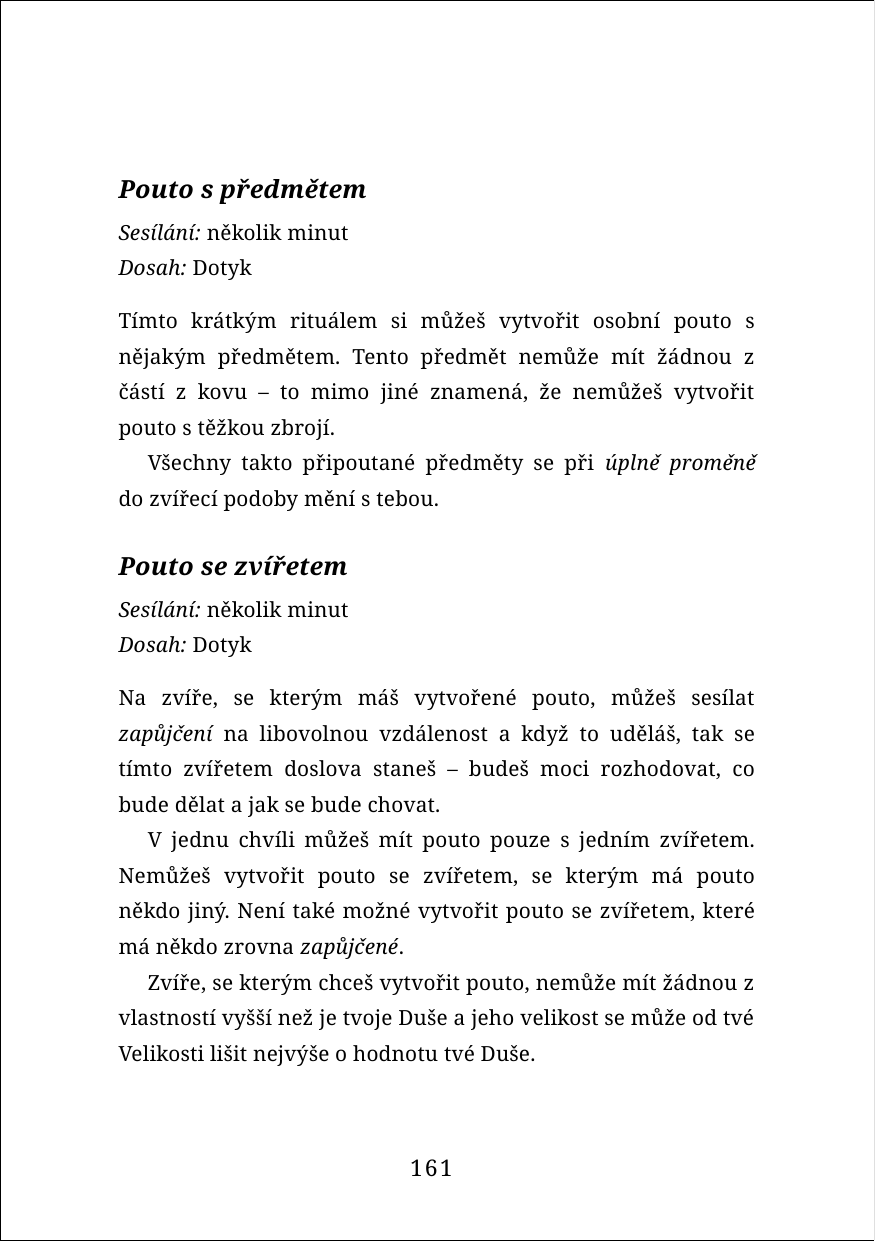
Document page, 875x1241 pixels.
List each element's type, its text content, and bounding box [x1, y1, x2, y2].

text Tímto krátkým rituálem si můžeš vytvořit osobní pouto s nějakým předmětem. Tento předmět nemůže mít žádnou z částí z kovu – to mimo jiné znamená, že nemůžeš vytvořit pouto s těžkou zbrojí. Všechny takto připoutané předměty se při úplně proměně do zvířecí podoby mění s tebou. [118, 306, 756, 512]
subtitle Pouto se zvířetem [118, 549, 756, 583]
text Sesílání: několik minut Dosah: Dotyk [118, 595, 756, 659]
subtitle Pouto s předmětem [118, 172, 756, 206]
text Sesílání: několik minut Dosah: Dotyk [118, 218, 756, 282]
text Na zvíře, se kterým máš vytvořené pouto, můžeš sesílat zapůjčení na libovolnou vzdálenost a když to uděláš, tak se tímto zvířetem doslova staneš – budeš moci rozhodovat, co bude dělat a jak se bude chovat. V jednu chvíli můžeš mít pouto pouze s jedním zvířetem. Nemůžeš vytvořit pouto se zvířetem, se kterým má pouto někdo jiný. Není také možné vytvořit pouto se zvířetem, které má někdo zrovna zapůjčené. Zvíře, se kterým chceš vytvořit pouto, nemůže mít žádnou z vlastností vyšší než je tvoje Duše a jeho velikost se může od tvé Velikosti lišit nejvýše o hodnotu tvé Duše. [118, 683, 756, 1067]
